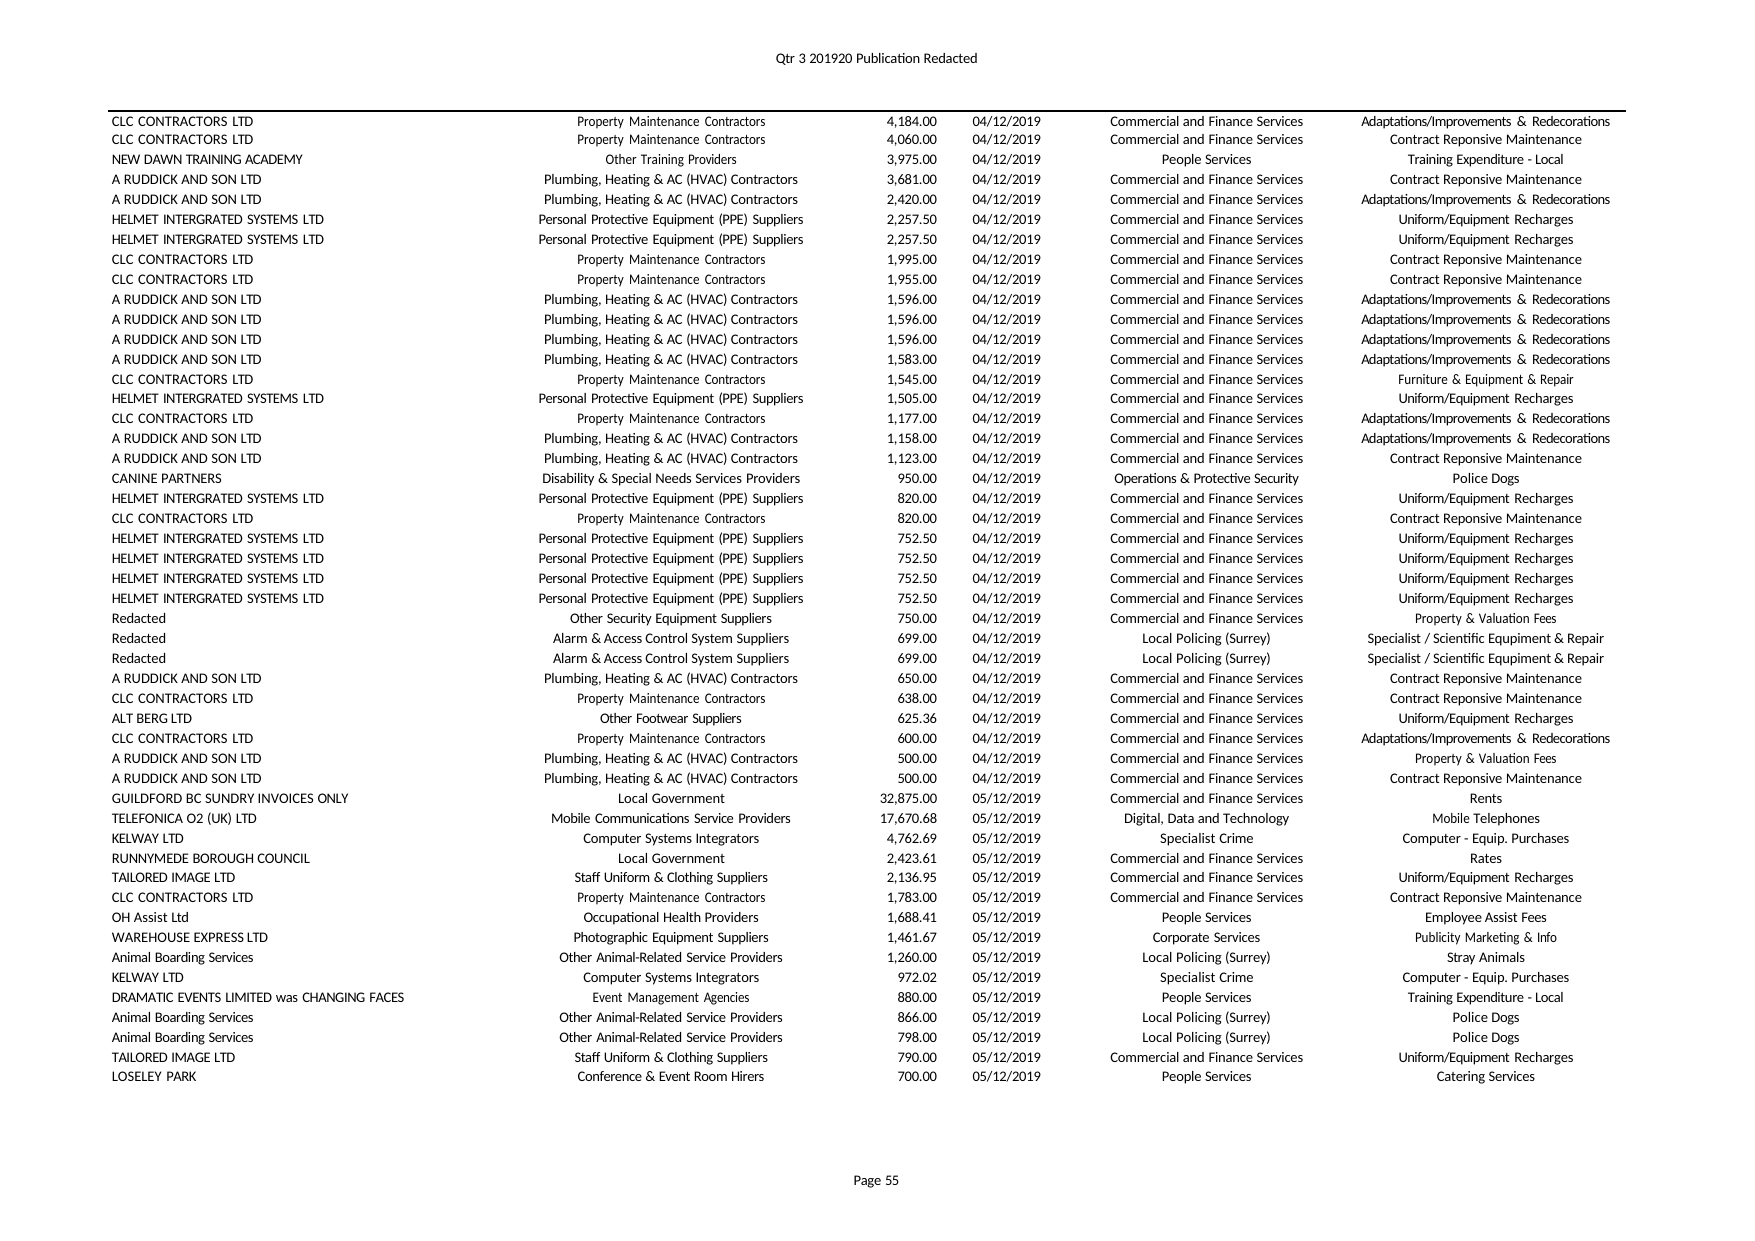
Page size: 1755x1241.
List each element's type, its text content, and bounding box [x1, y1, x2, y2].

table_cell Local Policing (Surrey) [1067, 948, 1346, 968]
table_cell Personal Protective Equipment (PPE) Suppliers [509, 589, 831, 609]
table_cell Contract Reponsive Maintenance [1346, 270, 1626, 290]
table_cell Commercial and Finance Services [1067, 729, 1346, 749]
table_cell CLC CONTRACTORS LTD [108, 130, 508, 150]
table_cell Personal Protective Equipment (PPE) Suppliers [509, 390, 831, 409]
table_cell 05/12/2019 [944, 809, 1067, 829]
table_cell 04/12/2019 [944, 649, 1067, 669]
table_cell 04/12/2019 [944, 270, 1067, 290]
table_cell 04/12/2019 [944, 669, 1067, 689]
table_cell CLC CONTRACTORS LTD [108, 250, 508, 270]
table_cell Operations & Protective Security [1067, 469, 1346, 489]
table_cell 04/12/2019 [944, 629, 1067, 649]
table_cell Contract Reponsive Maintenance [1346, 130, 1626, 150]
table_cell 04/12/2019 [944, 310, 1067, 330]
table_cell 04/12/2019 [944, 769, 1067, 789]
table_cell CLC CONTRACTORS LTD [108, 410, 508, 429]
table_cell Corporate Services [1067, 928, 1346, 948]
table_cell Other Animal-Related Service Providers [509, 1008, 831, 1028]
table_cell Commercial and Finance Services [1067, 789, 1346, 809]
table_cell Adaptations/Improvements & Redecorations [1346, 190, 1626, 210]
table_cell Local Policing (Surrey) [1067, 1028, 1346, 1048]
table_cell KELWAY LTD [108, 968, 508, 988]
table_cell 17,670.68 [831, 809, 944, 829]
table_cell HELMET INTERGRATED SYSTEMS LTD [108, 230, 508, 250]
table_cell 798.00 [831, 1028, 944, 1048]
table_cell CANINE PARTNERS [108, 469, 508, 489]
table_cell TAILORED IMAGE LTD [108, 1048, 508, 1068]
table_cell Uniform/Equipment Recharges [1346, 529, 1626, 549]
table_cell 04/12/2019 [944, 430, 1067, 449]
table_cell Commercial and Finance Services [1067, 450, 1346, 469]
table_cell DRAMATIC EVENTS LIMITED was CHANGING FACES [108, 988, 508, 1008]
table_cell Commercial and Finance Services [1067, 709, 1346, 729]
table_cell Furniture & Equipment & Repair [1346, 370, 1626, 389]
table_cell Commercial and Finance Services [1067, 290, 1346, 310]
table_cell Uniform/Equipment Recharges [1346, 489, 1626, 509]
table_cell Plumbing, Heating & AC (HVAC) Contractors [509, 330, 831, 349]
table_cell Adaptations/Improvements & Redecorations [1346, 310, 1626, 330]
table_cell CLC CONTRACTORS LTD [108, 729, 508, 749]
table_cell Event Management Agencies [509, 988, 831, 1008]
table_cell People Services [1067, 988, 1346, 1008]
table_cell Animal Boarding Services [108, 1008, 508, 1028]
table_cell People Services [1067, 1068, 1346, 1087]
table_cell Training Expenditure - Local [1346, 988, 1626, 1008]
table_cell Adaptations/Improvements & Redecorations [1346, 290, 1626, 310]
table_cell 750.00 [831, 609, 944, 629]
table_cell 699.00 [831, 649, 944, 669]
table_cell HELMET INTERGRATED SYSTEMS LTD [108, 549, 508, 569]
table_cell Plumbing, Heating & AC (HVAC) Contractors [509, 310, 831, 330]
table_cell Property Maintenance Contractors [509, 509, 831, 529]
table_cell HELMET INTERGRATED SYSTEMS LTD [108, 489, 508, 509]
table_cell 04/12/2019 [944, 529, 1067, 549]
table_cell 04/12/2019 [944, 549, 1067, 569]
table_cell Uniform/Equipment Recharges [1346, 210, 1626, 230]
table_cell 05/12/2019 [944, 869, 1067, 888]
table_cell 04/12/2019 [944, 330, 1067, 349]
table_cell Property Maintenance Contractors [509, 370, 831, 389]
table_cell Contract Reponsive Maintenance [1346, 689, 1626, 709]
table_cell Employee Assist Fees [1346, 908, 1626, 928]
table_cell 600.00 [831, 729, 944, 749]
table_cell Personal Protective Equipment (PPE) Suppliers [509, 529, 831, 549]
table_cell Contract Reponsive Maintenance [1346, 669, 1626, 689]
table_cell Other Security Equipment Suppliers [509, 609, 831, 629]
table_cell 1,688.41 [831, 908, 944, 928]
table_cell OH Assist Ltd [108, 908, 508, 928]
table_cell Commercial and Finance Services [1067, 230, 1346, 250]
table_cell 05/12/2019 [944, 948, 1067, 968]
table_cell Mobile Communications Service Providers [509, 809, 831, 829]
table_cell HELMET INTERGRATED SYSTEMS LTD [108, 390, 508, 409]
table_cell ALT BERG LTD [108, 709, 508, 729]
table_cell 04/12/2019 [944, 569, 1067, 589]
table_cell 05/12/2019 [944, 829, 1067, 848]
table_cell 04/12/2019 [944, 410, 1067, 429]
table_cell 04/12/2019 [944, 390, 1067, 409]
table_cell A RUDDICK AND SON LTD [108, 170, 508, 190]
table_cell Alarm & Access Control System Suppliers [509, 629, 831, 649]
table_cell 1,461.67 [831, 928, 944, 948]
table_cell Commercial and Finance Services [1067, 569, 1346, 589]
table_cell Specialist / Scientific Equpiment & Repair [1346, 649, 1626, 669]
table_cell 500.00 [831, 769, 944, 789]
table_cell Adaptations/Improvements & Redecorations [1346, 729, 1626, 749]
table_cell HELMET INTERGRATED SYSTEMS LTD [108, 529, 508, 549]
table_cell Contract Reponsive Maintenance [1346, 450, 1626, 469]
table_cell Redacted [108, 609, 508, 629]
table_cell Plumbing, Heating & AC (HVAC) Contractors [509, 190, 831, 210]
table_cell Adaptations/Improvements & Redecorations [1346, 410, 1626, 429]
table_cell Commercial and Finance Services [1067, 849, 1346, 868]
table_cell Mobile Telephones [1346, 809, 1626, 829]
table_cell A RUDDICK AND SON LTD [108, 430, 508, 449]
table_cell 1,177.00 [831, 410, 944, 429]
table_cell 699.00 [831, 629, 944, 649]
table_cell 880.00 [831, 988, 944, 1008]
table_cell Local Policing (Surrey) [1067, 1008, 1346, 1028]
table_cell Commercial and Finance Services [1067, 330, 1346, 349]
table_cell Commercial and Finance Services [1067, 549, 1346, 569]
table_cell Police Dogs [1346, 1008, 1626, 1028]
table_cell LOSELEY PARK [108, 1068, 508, 1087]
table_cell Commercial and Finance Services [1067, 869, 1346, 888]
table_cell Specialist / Scientific Equpiment & Repair [1346, 629, 1626, 649]
table_cell Other Animal-Related Service Providers [509, 948, 831, 968]
table_cell Local Government [509, 849, 831, 868]
table_cell Adaptations/Improvements & Redecorations [1346, 330, 1626, 349]
table_cell CLC CONTRACTORS LTD [108, 889, 508, 908]
table_cell 05/12/2019 [944, 908, 1067, 928]
table_cell Commercial and Finance Services [1067, 250, 1346, 270]
table_cell Property Maintenance Contractors [509, 410, 831, 429]
table_cell Catering Services [1346, 1068, 1626, 1087]
table_cell Uniform/Equipment Recharges [1346, 709, 1626, 729]
table_cell CLC CONTRACTORS LTD [108, 370, 508, 389]
table_cell GUILDFORD BC SUNDRY INVOICES ONLY [108, 789, 508, 809]
table_cell 1,783.00 [831, 889, 944, 908]
table_cell Animal Boarding Services [108, 1028, 508, 1048]
table_cell Local Government [509, 789, 831, 809]
table_cell Stray Animals [1346, 948, 1626, 968]
table_cell Contract Reponsive Maintenance [1346, 170, 1626, 190]
table_cell Plumbing, Heating & AC (HVAC) Contractors [509, 769, 831, 789]
table_cell Adaptations/Improvements & Redecorations [1346, 112, 1626, 130]
table_cell Commercial and Finance Services [1067, 529, 1346, 549]
table_cell Adaptations/Improvements & Redecorations [1346, 430, 1626, 449]
table_cell 05/12/2019 [944, 1068, 1067, 1087]
table_cell Local Policing (Surrey) [1067, 649, 1346, 669]
table_cell Personal Protective Equipment (PPE) Suppliers [509, 489, 831, 509]
table_cell 752.50 [831, 549, 944, 569]
table_cell Commercial and Finance Services [1067, 749, 1346, 769]
table_cell A RUDDICK AND SON LTD [108, 669, 508, 689]
table_cell Local Policing (Surrey) [1067, 629, 1346, 649]
table_cell 1,158.00 [831, 430, 944, 449]
table_cell Photographic Equipment Suppliers [509, 928, 831, 948]
table_cell Other Training Providers [509, 150, 831, 170]
table_cell Commercial and Finance Services [1067, 112, 1346, 130]
table_cell Property Maintenance Contractors [509, 250, 831, 270]
table_cell 820.00 [831, 509, 944, 529]
table_cell CLC CONTRACTORS LTD [108, 509, 508, 529]
table_cell A RUDDICK AND SON LTD [108, 190, 508, 210]
table_cell 04/12/2019 [944, 509, 1067, 529]
table_cell 04/12/2019 [944, 230, 1067, 250]
table_cell Plumbing, Heating & AC (HVAC) Contractors [509, 350, 831, 369]
table_cell 1,596.00 [831, 310, 944, 330]
table_cell 972.02 [831, 968, 944, 988]
table_cell Staff Uniform & Clothing Suppliers [509, 1048, 831, 1068]
table_cell 04/12/2019 [944, 250, 1067, 270]
table_cell 2,420.00 [831, 190, 944, 210]
table_cell 650.00 [831, 669, 944, 689]
table_cell Property Maintenance Contractors [509, 689, 831, 709]
table_cell A RUDDICK AND SON LTD [108, 310, 508, 330]
table_cell Personal Protective Equipment (PPE) Suppliers [509, 230, 831, 250]
table_cell 866.00 [831, 1008, 944, 1028]
table_cell Contract Reponsive Maintenance [1346, 889, 1626, 908]
table_cell Property Maintenance Contractors [509, 889, 831, 908]
table_cell CLC CONTRACTORS LTD [108, 689, 508, 709]
table_cell Plumbing, Heating & AC (HVAC) Contractors [509, 170, 831, 190]
table_cell Commercial and Finance Services [1067, 1048, 1346, 1068]
table_cell Commercial and Finance Services [1067, 370, 1346, 389]
table_cell 1,260.00 [831, 948, 944, 968]
table_cell 04/12/2019 [944, 749, 1067, 769]
table_cell 2,257.50 [831, 210, 944, 230]
table_cell Property Maintenance Contractors [509, 729, 831, 749]
table_cell 820.00 [831, 489, 944, 509]
table_cell 04/12/2019 [944, 210, 1067, 230]
table_cell 625.36 [831, 709, 944, 729]
table_cell Commercial and Finance Services [1067, 390, 1346, 409]
table_cell People Services [1067, 150, 1346, 170]
table_cell 1,545.00 [831, 370, 944, 389]
table_cell Computer - Equip. Purchases [1346, 968, 1626, 988]
table_cell Other Animal-Related Service Providers [509, 1028, 831, 1048]
table_cell Personal Protective Equipment (PPE) Suppliers [509, 569, 831, 589]
table_cell Property & Valuation Fees [1346, 749, 1626, 769]
table_cell 04/12/2019 [944, 350, 1067, 369]
table_cell 04/12/2019 [944, 469, 1067, 489]
table_cell Occupational Health Providers [509, 908, 831, 928]
table_cell 4,060.00 [831, 130, 944, 150]
table_cell Commercial and Finance Services [1067, 410, 1346, 429]
table_cell Contract Reponsive Maintenance [1346, 250, 1626, 270]
table_cell Uniform/Equipment Recharges [1346, 1048, 1626, 1068]
table_cell Commercial and Finance Services [1067, 210, 1346, 230]
table_cell Plumbing, Heating & AC (HVAC) Contractors [509, 430, 831, 449]
table_cell TELEFONICA O2 (UK) LTD [108, 809, 508, 829]
table_cell 2,136.95 [831, 869, 944, 888]
table_cell Uniform/Equipment Recharges [1346, 589, 1626, 609]
table_cell Conference & Event Room Hirers [509, 1068, 831, 1087]
table_cell 04/12/2019 [944, 709, 1067, 729]
table_cell A RUDDICK AND SON LTD [108, 290, 508, 310]
table_cell Commercial and Finance Services [1067, 669, 1346, 689]
table_cell Plumbing, Heating & AC (HVAC) Contractors [509, 669, 831, 689]
table_cell 04/12/2019 [944, 489, 1067, 509]
table_cell Uniform/Equipment Recharges [1346, 869, 1626, 888]
table_cell Disability & Special Needs Services Providers [509, 469, 831, 489]
table_cell KELWAY LTD [108, 829, 508, 848]
table_cell Commercial and Finance Services [1067, 430, 1346, 449]
table_cell Commercial and Finance Services [1067, 509, 1346, 529]
table_cell 3,975.00 [831, 150, 944, 170]
table_cell Commercial and Finance Services [1067, 489, 1346, 509]
table_cell 2,257.50 [831, 230, 944, 250]
table_cell 1,596.00 [831, 330, 944, 349]
table_cell 1,596.00 [831, 290, 944, 310]
table_cell Commercial and Finance Services [1067, 589, 1346, 609]
table_cell Commercial and Finance Services [1067, 689, 1346, 709]
table_cell 752.50 [831, 589, 944, 609]
table_cell Alarm & Access Control System Suppliers [509, 649, 831, 669]
table_cell 04/12/2019 [944, 729, 1067, 749]
table_cell 638.00 [831, 689, 944, 709]
table_cell Plumbing, Heating & AC (HVAC) Contractors [509, 290, 831, 310]
table_cell RUNNYMEDE BOROUGH COUNCIL [108, 849, 508, 868]
table_cell 04/12/2019 [944, 290, 1067, 310]
table_cell Police Dogs [1346, 469, 1626, 489]
table_cell Uniform/Equipment Recharges [1346, 390, 1626, 409]
table_cell Personal Protective Equipment (PPE) Suppliers [509, 549, 831, 569]
table_cell 1,123.00 [831, 450, 944, 469]
table_cell Redacted [108, 629, 508, 649]
table_cell 04/12/2019 [944, 130, 1067, 150]
table_cell 04/12/2019 [944, 689, 1067, 709]
table_cell 04/12/2019 [944, 112, 1067, 130]
table_cell Commercial and Finance Services [1067, 769, 1346, 789]
table_cell Computer Systems Integrators [509, 829, 831, 848]
table_cell 752.50 [831, 569, 944, 589]
table_cell 790.00 [831, 1048, 944, 1068]
table_cell WAREHOUSE EXPRESS LTD [108, 928, 508, 948]
table_cell Contract Reponsive Maintenance [1346, 509, 1626, 529]
table_cell Uniform/Equipment Recharges [1346, 230, 1626, 250]
table_cell 2,423.61 [831, 849, 944, 868]
table_cell CLC CONTRACTORS LTD [108, 112, 508, 130]
table_cell Contract Reponsive Maintenance [1346, 769, 1626, 789]
table_cell Police Dogs [1346, 1028, 1626, 1048]
table_cell Commercial and Finance Services [1067, 270, 1346, 290]
table_cell Digital, Data and Technology [1067, 809, 1346, 829]
table_cell TAILORED IMAGE LTD [108, 869, 508, 888]
table_cell Other Footwear Suppliers [509, 709, 831, 729]
table_cell Specialist Crime [1067, 968, 1346, 988]
table_cell 05/12/2019 [944, 889, 1067, 908]
table_cell 1,955.00 [831, 270, 944, 290]
table_cell Rents [1346, 789, 1626, 809]
table_cell HELMET INTERGRATED SYSTEMS LTD [108, 210, 508, 230]
table_cell 700.00 [831, 1068, 944, 1087]
table_cell Computer - Equip. Purchases [1346, 829, 1626, 848]
table_cell Adaptations/Improvements & Redecorations [1346, 350, 1626, 369]
table_cell Uniform/Equipment Recharges [1346, 549, 1626, 569]
table_cell A RUDDICK AND SON LTD [108, 450, 508, 469]
table_cell 1,995.00 [831, 250, 944, 270]
table_cell 500.00 [831, 749, 944, 769]
table_cell NEW DAWN TRAINING ACADEMY [108, 150, 508, 170]
table_cell Training Expenditure - Local [1346, 150, 1626, 170]
table_cell 05/12/2019 [944, 968, 1067, 988]
table_cell 04/12/2019 [944, 150, 1067, 170]
table_cell 752.50 [831, 529, 944, 549]
table_cell 05/12/2019 [944, 849, 1067, 868]
table_cell 1,583.00 [831, 350, 944, 369]
table_cell HELMET INTERGRATED SYSTEMS LTD [108, 589, 508, 609]
table_cell 4,762.69 [831, 829, 944, 848]
table_cell A RUDDICK AND SON LTD [108, 769, 508, 789]
table_cell Animal Boarding Services [108, 948, 508, 968]
table_cell 4,184.00 [831, 112, 944, 130]
table_cell Redacted [108, 649, 508, 669]
table_cell 1,505.00 [831, 390, 944, 409]
table_cell Commercial and Finance Services [1067, 170, 1346, 190]
table_cell 05/12/2019 [944, 789, 1067, 809]
table_cell Property Maintenance Contractors [509, 270, 831, 290]
table_cell 05/12/2019 [944, 1028, 1067, 1048]
table_cell Property Maintenance Contractors [509, 112, 831, 130]
table_cell 04/12/2019 [944, 589, 1067, 609]
table_cell 04/12/2019 [944, 170, 1067, 190]
table_cell Commercial and Finance Services [1067, 609, 1346, 629]
table_cell 950.00 [831, 469, 944, 489]
table_cell 05/12/2019 [944, 928, 1067, 948]
table_cell 04/12/2019 [944, 609, 1067, 629]
table_cell HELMET INTERGRATED SYSTEMS LTD [108, 569, 508, 589]
table_cell People Services [1067, 908, 1346, 928]
table_cell A RUDDICK AND SON LTD [108, 749, 508, 769]
table_cell Publicity Marketing & Info [1346, 928, 1626, 948]
table_cell 05/12/2019 [944, 1008, 1067, 1028]
table_cell Commercial and Finance Services [1067, 130, 1346, 150]
table_cell Commercial and Finance Services [1067, 310, 1346, 330]
table_cell Commercial and Finance Services [1067, 889, 1346, 908]
table_cell 3,681.00 [831, 170, 944, 190]
table_cell Rates [1346, 849, 1626, 868]
table_cell A RUDDICK AND SON LTD [108, 350, 508, 369]
table_cell 32,875.00 [831, 789, 944, 809]
table_cell A RUDDICK AND SON LTD [108, 330, 508, 349]
table_cell 04/12/2019 [944, 370, 1067, 389]
table_cell Property Maintenance Contractors [509, 130, 831, 150]
table_cell 05/12/2019 [944, 1048, 1067, 1068]
table_cell Commercial and Finance Services [1067, 190, 1346, 210]
table_cell Specialist Crime [1067, 829, 1346, 848]
table_cell Plumbing, Heating & AC (HVAC) Contractors [509, 450, 831, 469]
table_cell Plumbing, Heating & AC (HVAC) Contractors [509, 749, 831, 769]
table_cell CLC CONTRACTORS LTD [108, 270, 508, 290]
table_cell Staff Uniform & Clothing Suppliers [509, 869, 831, 888]
table_cell Uniform/Equipment Recharges [1346, 569, 1626, 589]
table_cell 04/12/2019 [944, 190, 1067, 210]
table_cell 05/12/2019 [944, 988, 1067, 1008]
table_cell 04/12/2019 [944, 450, 1067, 469]
table_cell Property & Valuation Fees [1346, 609, 1626, 629]
table_cell Personal Protective Equipment (PPE) Suppliers [509, 210, 831, 230]
table_cell Computer Systems Integrators [509, 968, 831, 988]
table_cell Commercial and Finance Services [1067, 350, 1346, 369]
